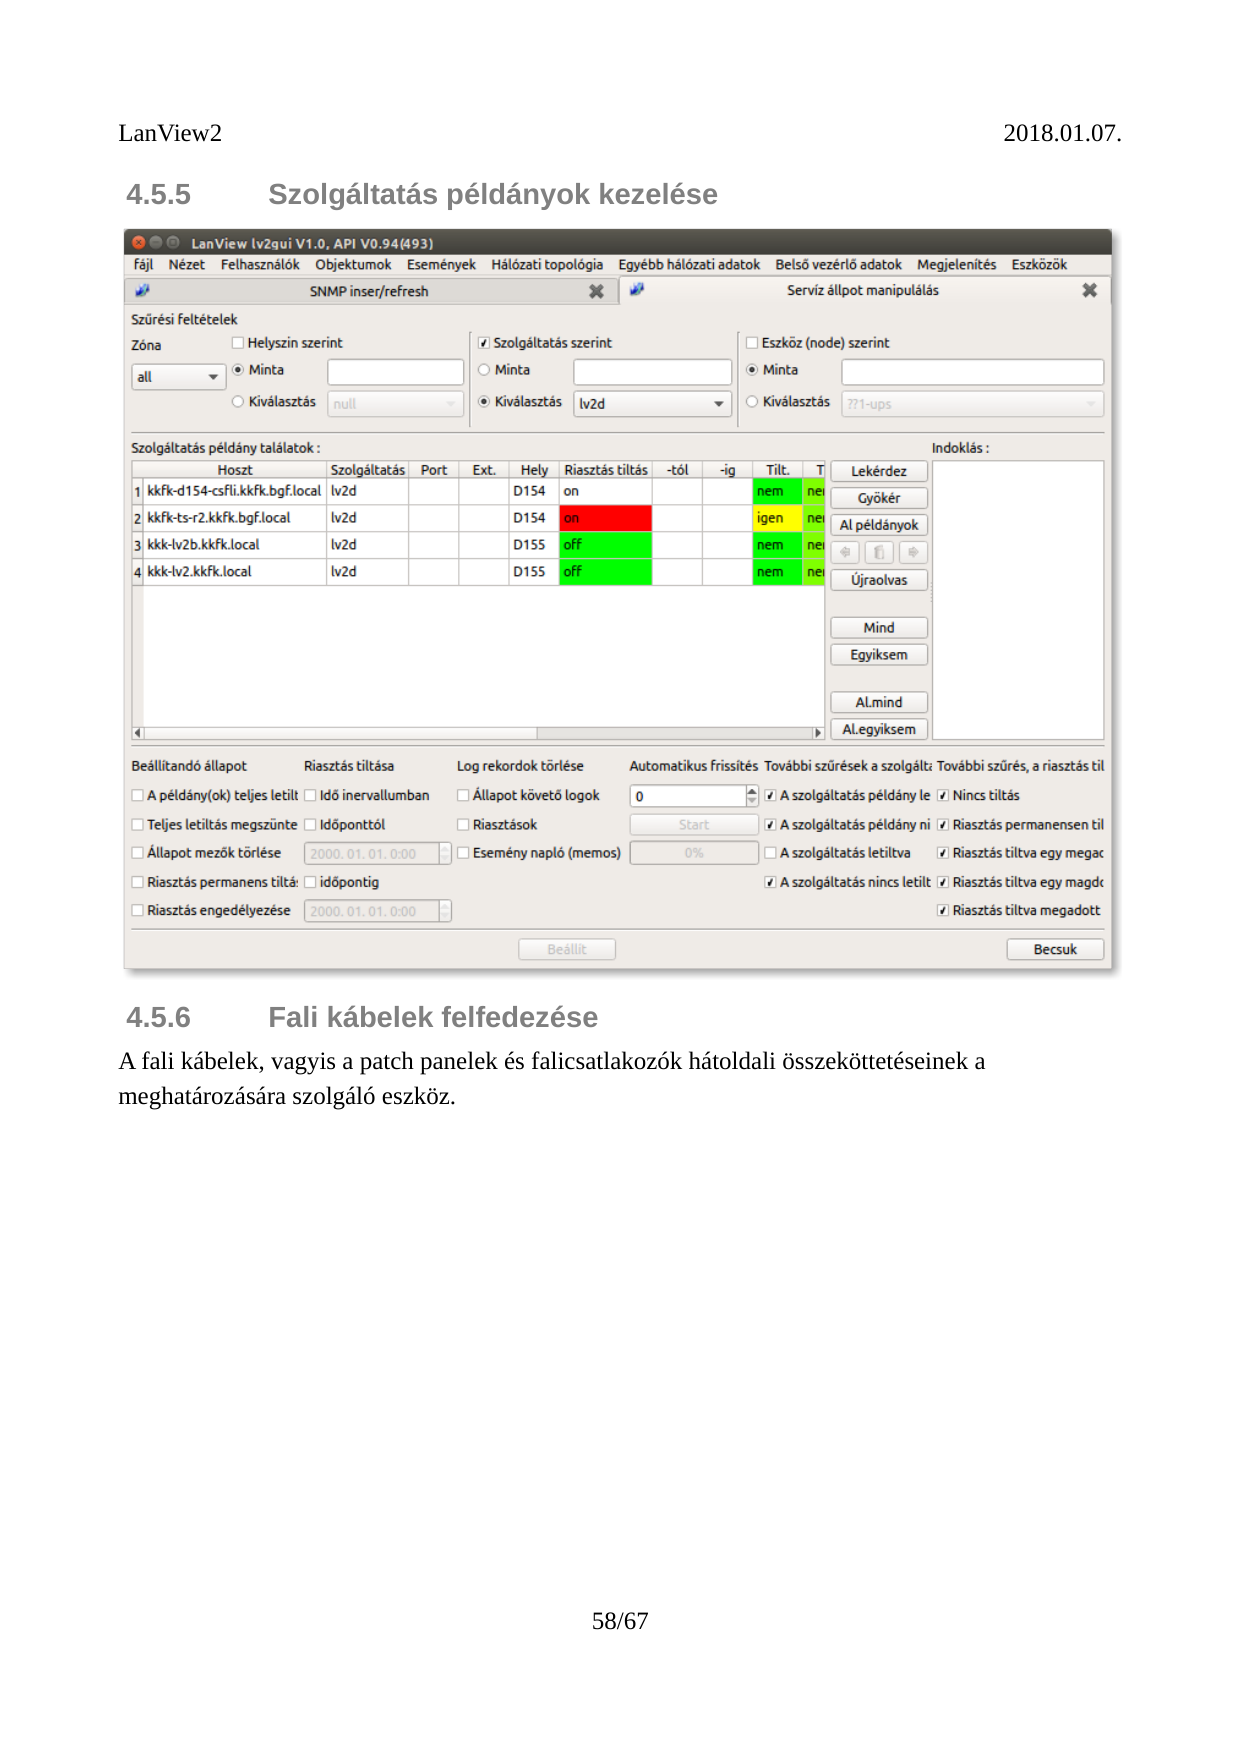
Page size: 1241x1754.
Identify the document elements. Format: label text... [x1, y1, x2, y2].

subtitle Szolgáltatás példányok kezelése [118, 177, 1122, 211]
picture [118, 223, 1123, 980]
text A fali kábelek, vagyis a patch panelek és falicsatlakozók hátoldali összeköttetéseinek a meghatározására szolgáló eszköz. [118, 1046, 1122, 1109]
subtitle Fali kábelek felfedezése [118, 1000, 1122, 1034]
